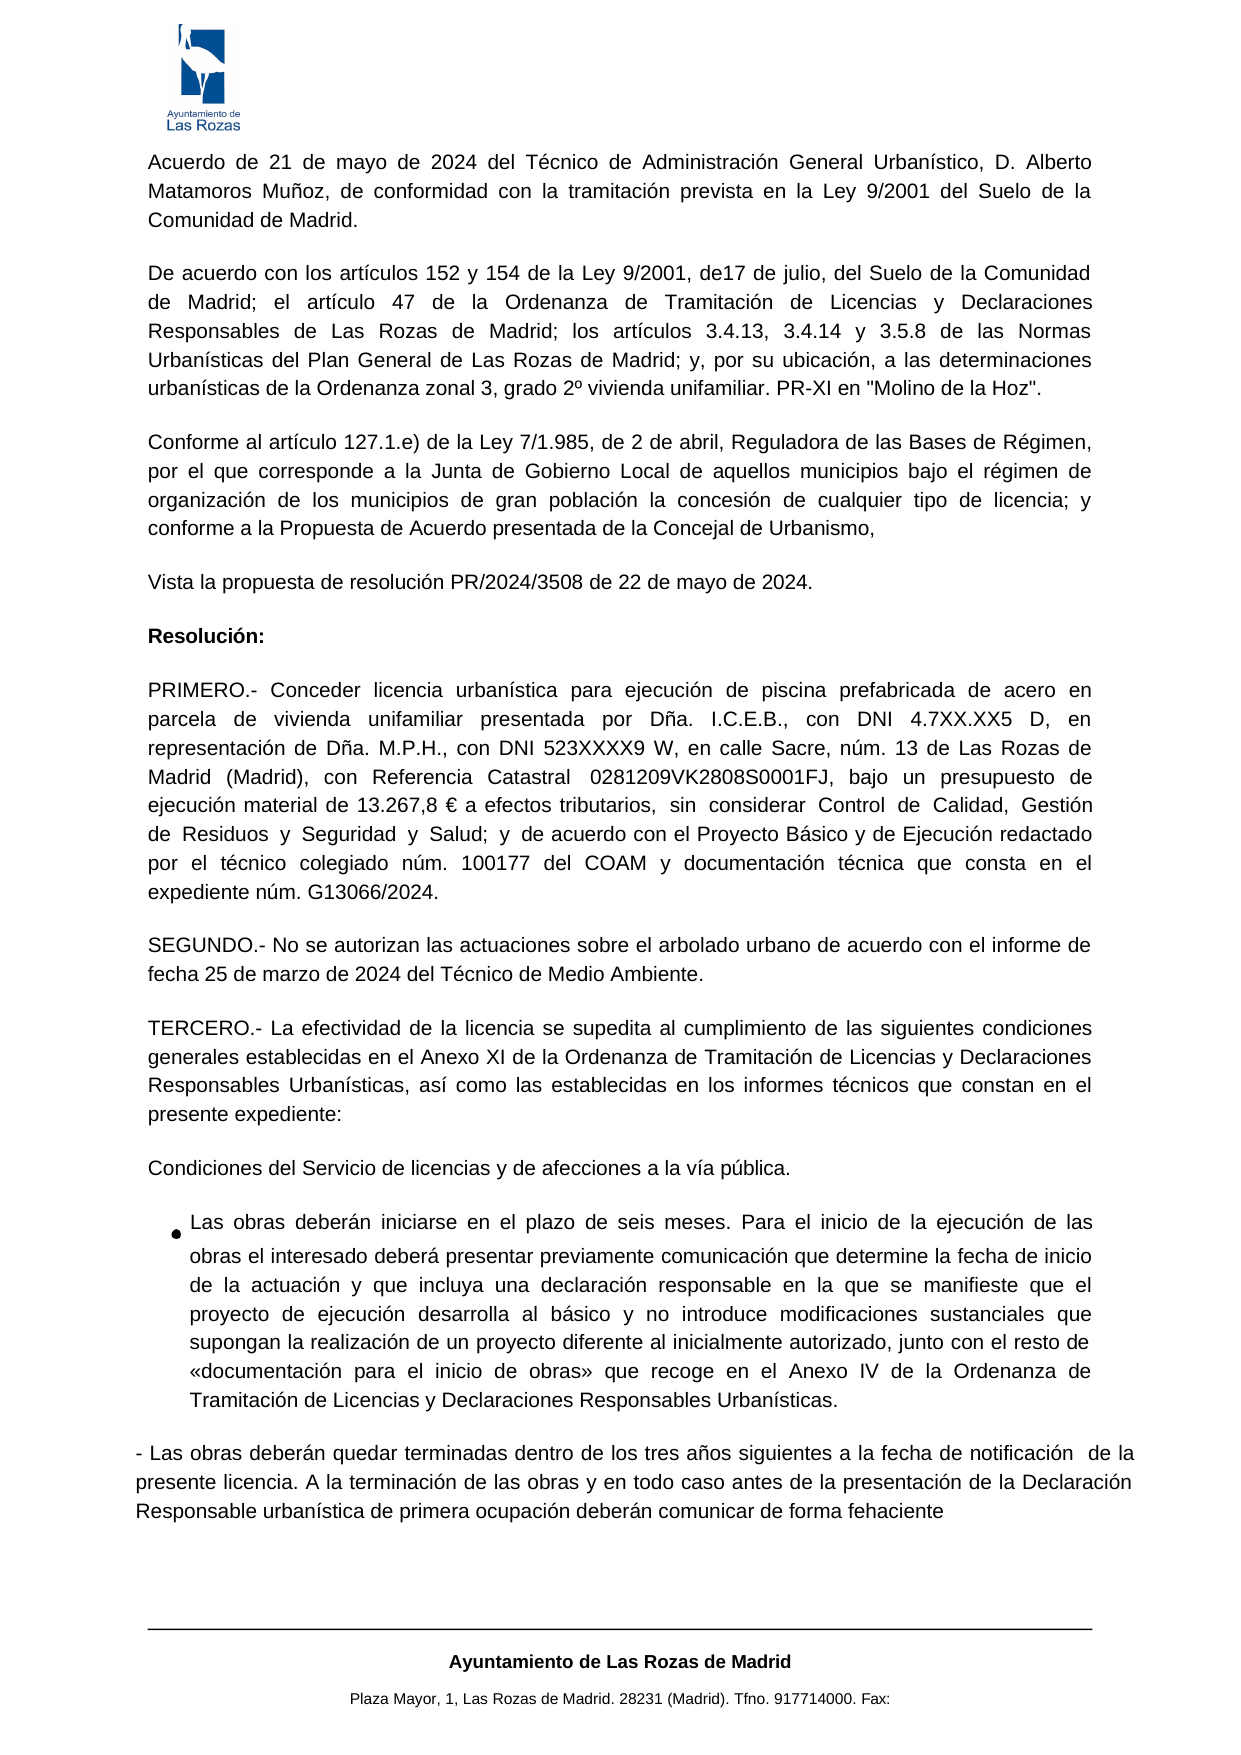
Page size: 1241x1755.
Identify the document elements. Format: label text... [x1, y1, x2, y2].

text PRIMERO.- Conceder licencia urbanística para ejecución de piscina prefabricada de acero en parcela de vivienda unifamiliar presentada por Dña. I.C.E.B., con DNI 4.7XX.XX5 D, en representación de Dña. M.P.H., con DNI 523XXXX9 W, en calle Sacre, núm. 13 de Las Rozas de Madrid (Madrid), con Referencia Catastral 0281209VK2808S0001FJ, bajo un presupuesto de ejecución material de 13.267,8 € a efectos tributarios, sin considerar Control de Calidad, Gestión de Residuos y Seguridad y Salud; y de acuerdo con el Proyecto Básico y de Ejecución redactado por el técnico colegiado núm. 100177 del COAM y documentación técnica que consta en el expediente núm. G13066/2024. [148, 678, 1093, 903]
text «documentación para el inicio de obras» que recoge en el Anexo IV de la Ordenanza de Tramitación de Licencias y Declaraciones Responsables Urbanísticas. [189, 1359, 1093, 1412]
subtitle Resolución: [148, 624, 1134, 648]
text De acuerdo con los artículos 152 y 154 de la Ley 9/2001, de17 de julio, del Suelo de la Comunidad de Madrid; el artículo 47 de la Ordenanza de Tramitación de Licencias y Declaraciones Responsables de Las Rozas de Madrid; los artículos 3.4.13, 3.4.14 y 3.5.8 de las Normas Urbanísticas del Plan General de Las Rozas de Madrid; y, por su ubicación, a las determinaciones urbanísticas de la Ordenanza zonal 3, grado 2º vivienda unifamiliar. PR-XI en "Molino de la Hoz". [148, 261, 1093, 400]
text TERCERO.- La efectividad de la licencia se supedita al cumplimiento de las siguientes condiciones generales establecidas en el Anexo XI de la Ordenanza de Tramitación de Licencias y Declaraciones Responsables Urbanísticas, así como las establecidas en los informes técnicos que constan en el presente expediente: [148, 1016, 1093, 1126]
text Condiciones del Servicio de licencias y de afecciones a la vía pública. [148, 1156, 1134, 1180]
text SEGUNDO.- No se autorizan las actuaciones sobre el arbolado urbano de acuerdo con el informe de fecha 25 de marzo de 2024 del Técnico de Medio Ambiente. [148, 933, 1093, 986]
text Las obras deberán iniciarse en el plazo de seis meses. Para el inicio de la ejecución de las obras el interesado deberá presentar previamente comunicación que determine la fecha de inicio de la actuación y que incluya una declaración responsable en la que se manifieste que el proyecto de ejecución desarrolla al básico y no introduce modificaciones sustanciales que supongan la realización de un proyecto diferente al inicialmente autorizado, junto con el resto de [171, 1210, 1093, 1354]
list Las obras deberán quedar terminadas dentro de los tres años siguientes a la fecha de notificación de la presente licencia. A la terminación de las obras y en todo caso antes de la presentación de la Declaración Responsable urbanística de primera ocupación deberán comunicar de forma fehaciente [135, 1441, 1134, 1523]
text Conforme al artículo 127.1.e) de la Ley 7/1.985, de 2 de abril, Reguladora de las Bases de Régimen, por el que corresponde a la Junta de Gobierno Local de aquellos municipios bajo el régimen de organización de los municipios de gran población la concesión de cualquier tipo de licencia; y conforme a la Propuesta de Acuerdo presentada de la Concejal de Urbanismo, [148, 430, 1093, 540]
text Acuerdo de 21 de mayo de 2024 del Técnico de Administración General Urbanístico, D. Alberto Matamoros Muñoz, de conformidad con la tramitación prevista en la Ley 9/2001 del Suelo de la Comunidad de Madrid. [148, 150, 1093, 231]
text Vista la propuesta de resolución PR/2024/3508 de 22 de mayo de 2024. [148, 570, 1134, 594]
